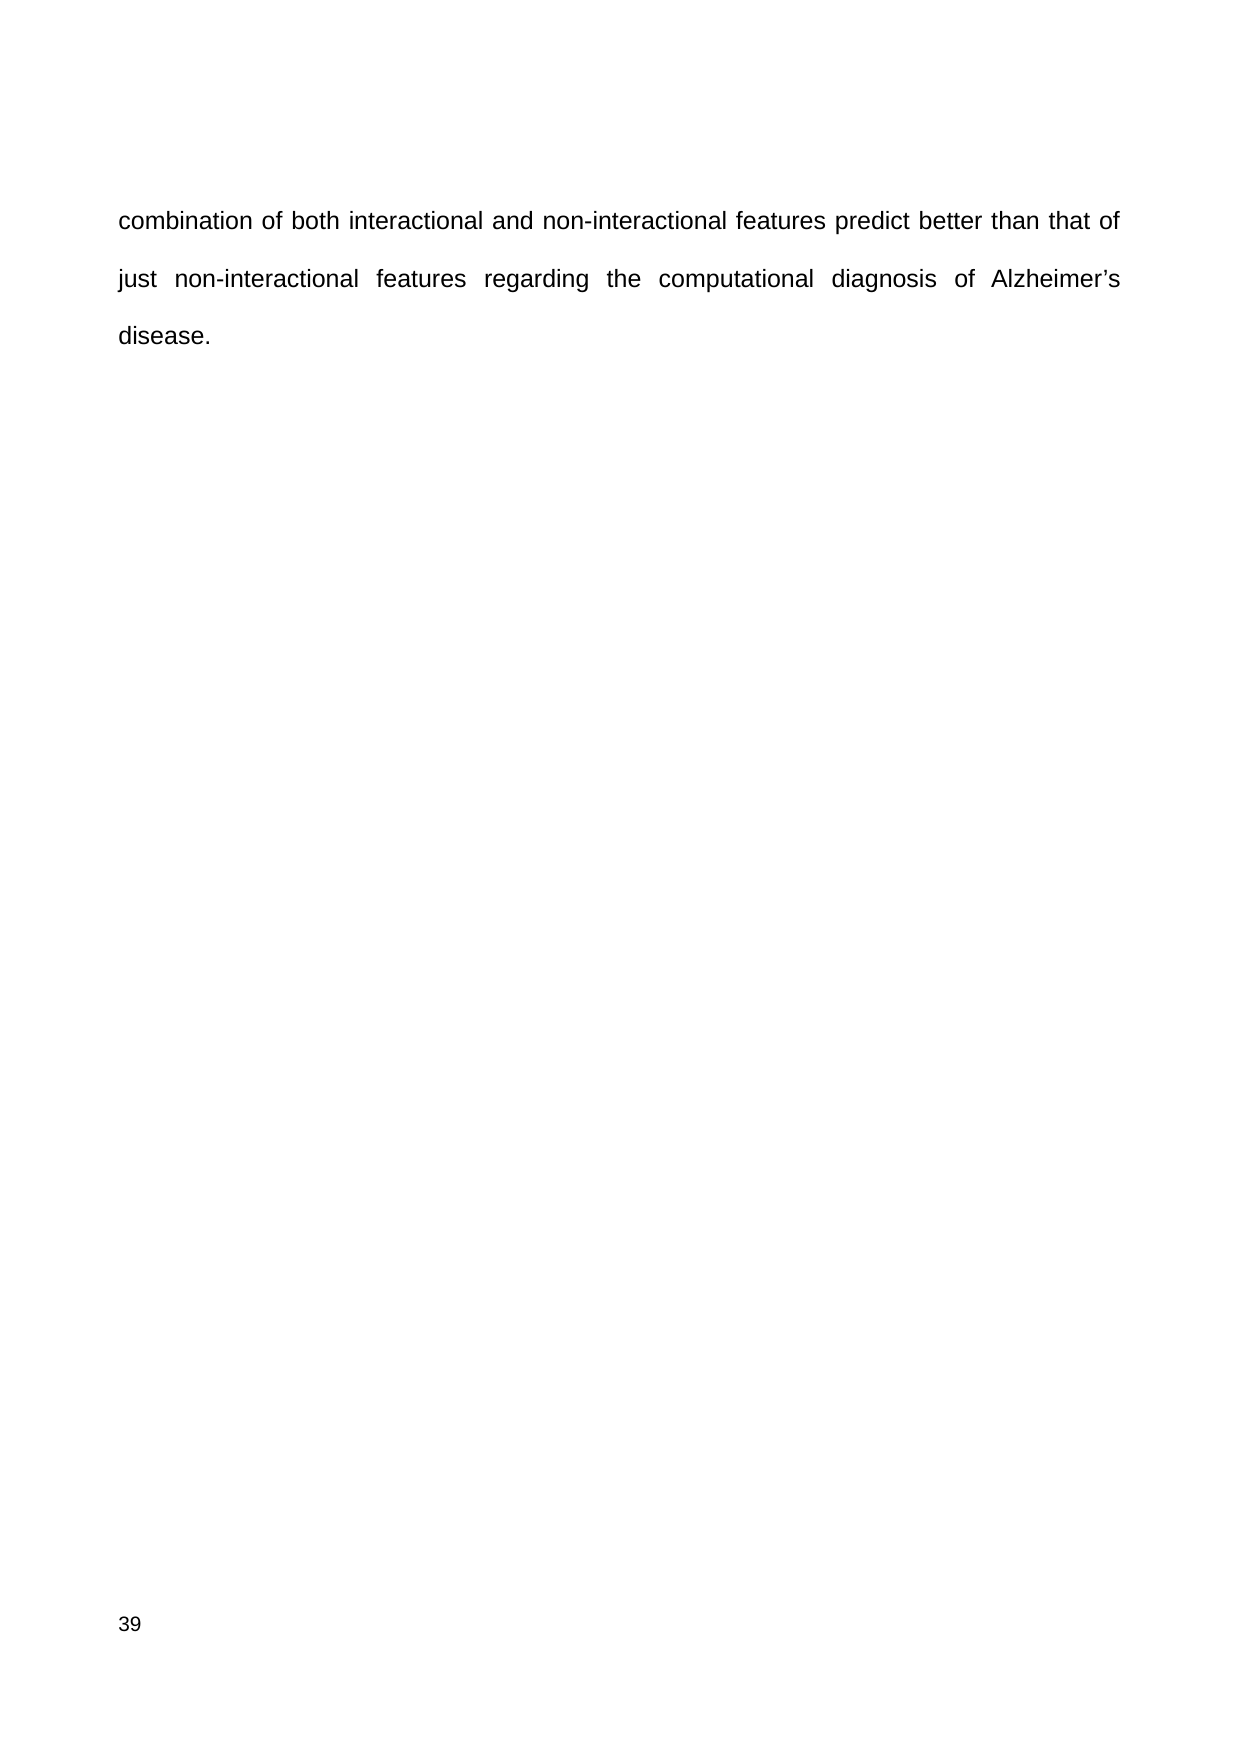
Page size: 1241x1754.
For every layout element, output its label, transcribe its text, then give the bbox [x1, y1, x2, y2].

text combination of both interactional and non-interactional features predict better than that of just non-interactional features regarding the computational diagnosis of Alzheimer’s disease. [118, 206, 1122, 350]
